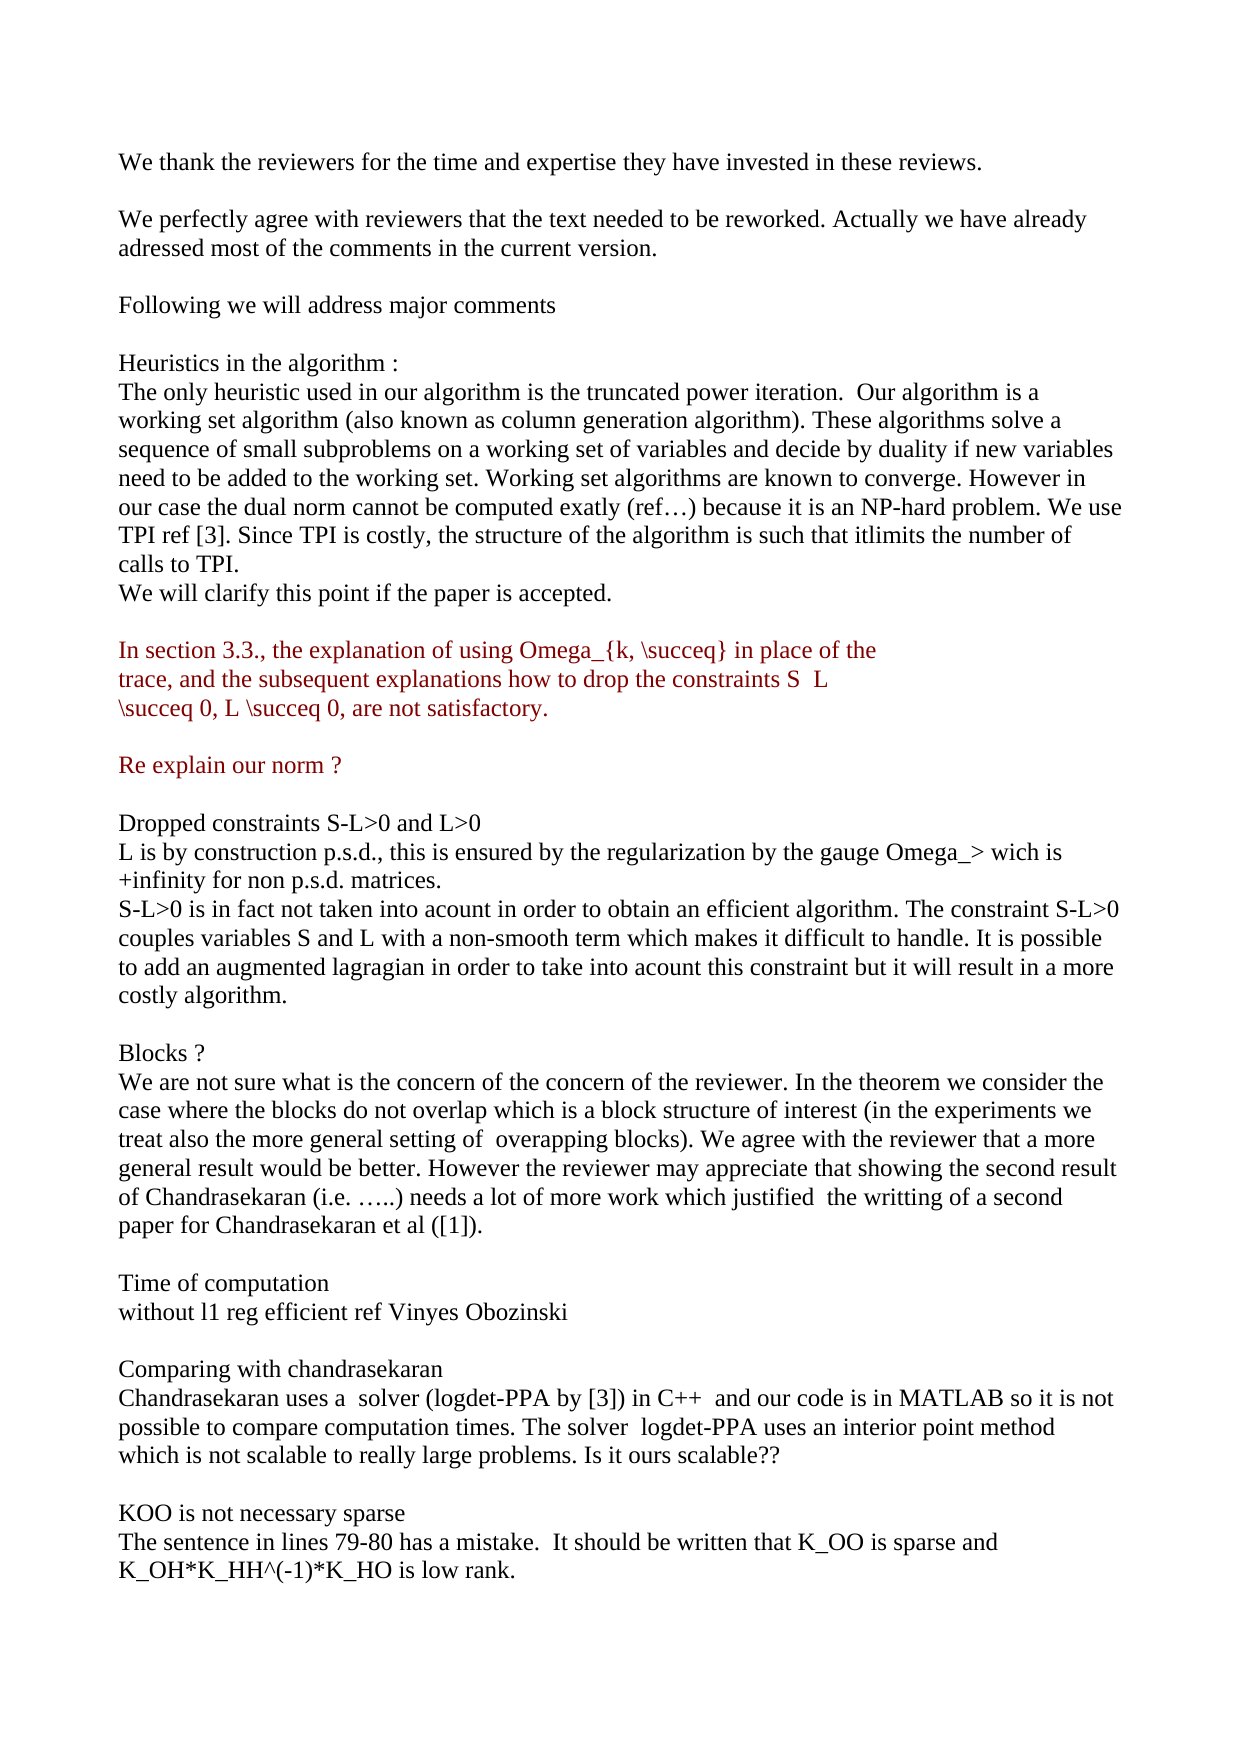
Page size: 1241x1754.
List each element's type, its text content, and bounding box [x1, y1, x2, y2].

text Chandrasekaran uses a solver (logdet-PPA by [3]) in C++ and our code is in MATLAB so it is not possible to compare computation times. The solver logdet-PPA uses an interior point method which is not scalable to really large problems. Is it ours scalable?? [118, 1383, 1122, 1469]
text L is by construction p.s.d., this is ensured by the regularization by the gauge Omega_> wich is +infinity for non p.s.d. matrices. [118, 837, 1122, 894]
text We will clarify this point if the paper is accepted. [118, 578, 1122, 607]
text We are not sure what is the concern of the concern of the reviewer. In the theorem we consider the case where the blocks do not overlap which is a block structure of interest (in the experiments we treat also the more general setting of overapping blocks). We agree with the reviewer that a more general result would be better. However the reviewer may appreciate that showing the second result of Chandrasekaran (i.e. …..) needs a lot of more work which justified the writting of a second paper for Chandrasekaran et al ([1]). [118, 1067, 1122, 1239]
text The sentence in lines 79-80 has a mistake. It should be written that K_OO is sparse and K_OH*K_HH^(-1)*K_HO is low rank. [118, 1527, 1122, 1584]
text \succeq 0, L \succeq 0, are not satisfactory. [118, 693, 1122, 722]
text We thank the reviewers for the time and expertise they have invested in these reviews. [118, 147, 1122, 176]
text trace, and the subsequent explanations how to drop the constraints S ­ L [118, 664, 1122, 693]
text In section 3.3., the explanation of using Omega_{k, \succeq} in place of the [118, 636, 1122, 664]
text Dropped constraints S-L>0 and L>0 [118, 808, 1122, 837]
text without l1 reg efficient ref Vinyes Obozinski [118, 1297, 1122, 1326]
text Blocks ? [118, 1038, 1122, 1067]
text Re explain our norm ? [118, 751, 1122, 779]
text Following we will address major comments [118, 291, 1122, 319]
text The only heuristic used in our algorithm is the truncated power iteration. Our algorithm is a working set algorithm (also known as column generation algorithm). These algorithms solve a sequence of small subproblems on a working set of variables and decide by duality if new variables need to be added to the working set. Working set algorithms are known to converge. However in our case the dual norm cannot be computed exatly (ref…) because it is an NP-hard problem. We use TPI ref [3]. Since TPI is costly, the structure of the algorithm is such that itlimits the number of calls to TPI. [118, 377, 1122, 578]
text We perfectly agree with reviewers that the text needed to be reworked. Actually we have already adressed most of the comments in the current version. [118, 204, 1122, 262]
text Comparing with chandrasekaran [118, 1354, 1122, 1383]
text Heuristics in the algorithm : [118, 348, 1122, 377]
text S-L>0 is in fact not taken into acount in order to obtain an efficient algorithm. The constraint S-L>0 couples variables S and L with a non-smooth term which makes it difficult to handle. It is possible to add an augmented lagragian in order to take into acount this constraint but it will result in a more costly algorithm. [118, 894, 1122, 1009]
text KOO is not necessary sparse [118, 1498, 1122, 1527]
text Time of computation [118, 1268, 1122, 1297]
